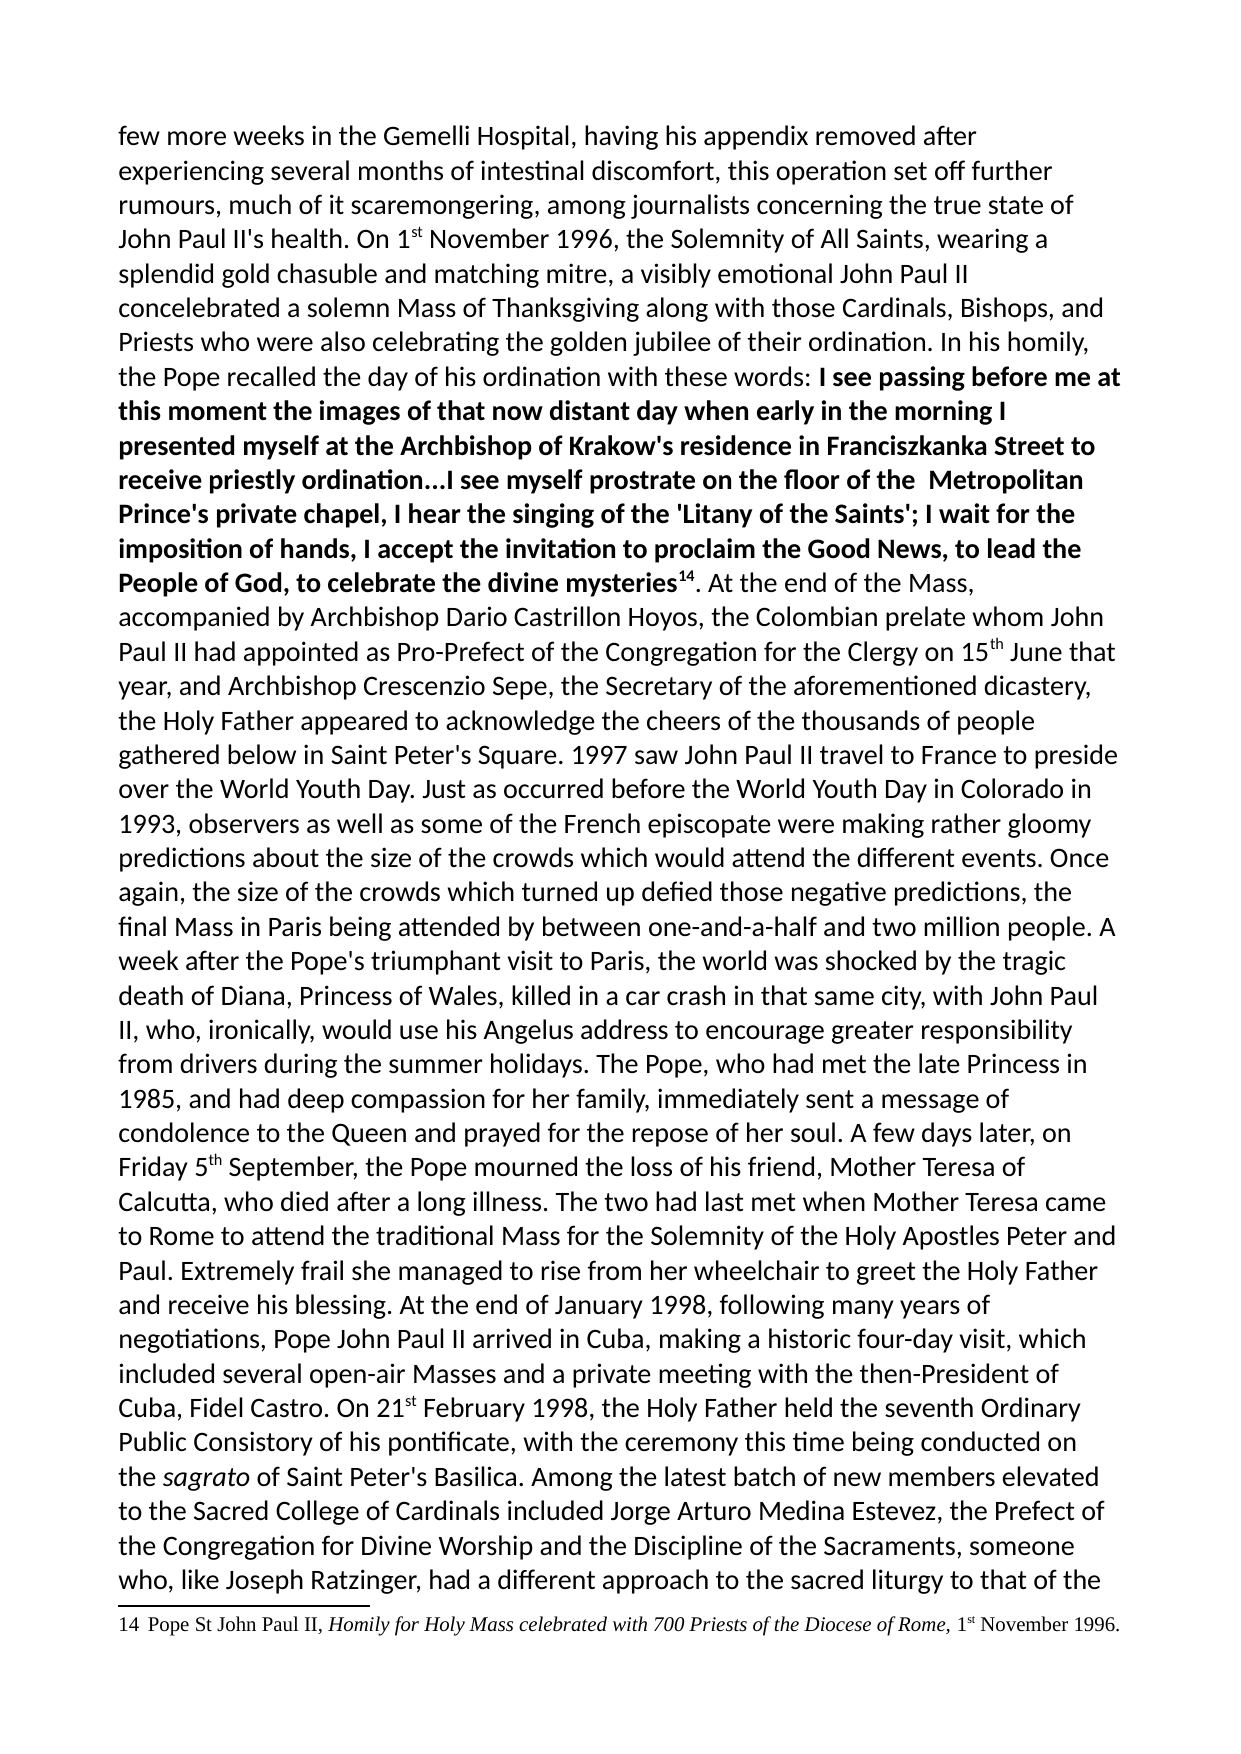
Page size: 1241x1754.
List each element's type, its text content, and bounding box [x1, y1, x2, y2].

text few more weeks in the Gemelli Hospital, having his appendix removed after experiencing several months of intestinal discomfort, this operation set off further rumours, much of it scaremongering, among journalists concerning the true state of John Paul II's health. On 1st November 1996, the Solemnity of All Saints, wearing a splendid gold chasuble and matching mitre, a visibly emotional John Paul II concelebrated a solemn Mass of Thanksgiving along with those Cardinals, Bishops, and Priests who were also celebrating the golden jubilee of their ordination. In his homily, the Pope recalled the day of his ordination with these words: I see passing before me at this moment the images of that now distant day when early in the morning I presented myself at the Archbishop of Krakow's residence in Franciszkanka Street to receive priestly ordination...I see myself prostrate on the floor of the Metropolitan Prince's private chapel, I hear the singing of the 'Litany of the Saints'; I wait for the imposition of hands, I accept the invitation to proclaim the Good News, to lead the People of God, to celebrate the divine mysteries. At the end of the Mass, accompanied by Archbishop Dario Castrillon Hoyos, the Colombian prelate whom John Paul II had appointed as Pro-Prefect of the Congregation for the Clergy on 15th June that year, and Archbishop Crescenzio Sepe, the Secretary of the aforementioned dicastery, the Holy Father appeared to acknowledge the cheers of the thousands of people gathered below in Saint Peter's Square. 1997 saw John Paul II travel to France to preside over the World Youth Day. Just as occurred before the World Youth Day in Colorado in 1993, observers as well as some of the French episcopate were making rather gloomy predictions about the size of the crowds which would attend the different events. Once again, the size of the crowds which turned up defied those negative predictions, the final Mass in Paris being attended by between one-and-a-half and two million people. A week after the Pope's triumphant visit to Paris, the world was shocked by the tragic death of Diana, Princess of Wales, killed in a car crash in that same city, with John Paul II, who, ironically, would use his Angelus address to encourage greater responsibility from drivers during the summer holidays. The Pope, who had met the late Princess in 1985, and had deep compassion for her family, immediately sent a message of condolence to the Queen and prayed for the repose of her soul. A few days later, on Friday 5th September, the Pope mourned the loss of his friend, Mother Teresa of Calcutta, who died after a long illness. The two had last met when Mother Teresa came to Rome to attend the traditional Mass for the Solemnity of the Holy Apostles Peter and Paul. Extremely frail she managed to rise from her wheelchair to greet the Holy Father and receive his blessing. At the end of January 1998, following many years of negotiations, Pope John Paul II arrived in Cuba, making a historic four-day visit, which included several open-air Masses and a private meeting with the then-President of Cuba, Fidel Castro. On 21st February 1998, the Holy Father held the seventh Ordinary Public Consistory of his pontificate, with the ceremony this time being conducted on the sagrato of Saint Peter's Basilica. Among the latest batch of new members elevated to the Sacred College of Cardinals included Jorge Arturo Medina Estevez, the Prefect of the Congregation for Divine Worship and the Discipline of the Sacraments, someone who, like Joseph Ratzinger, had a different approach to the sacred liturgy to that of the [118, 118, 1122, 1596]
text Pope St John Paul II, Homily for Holy Mass celebrated with 700 Priests of the Diocese of Rome, 1st November 1996. [118, 1612, 1122, 1636]
